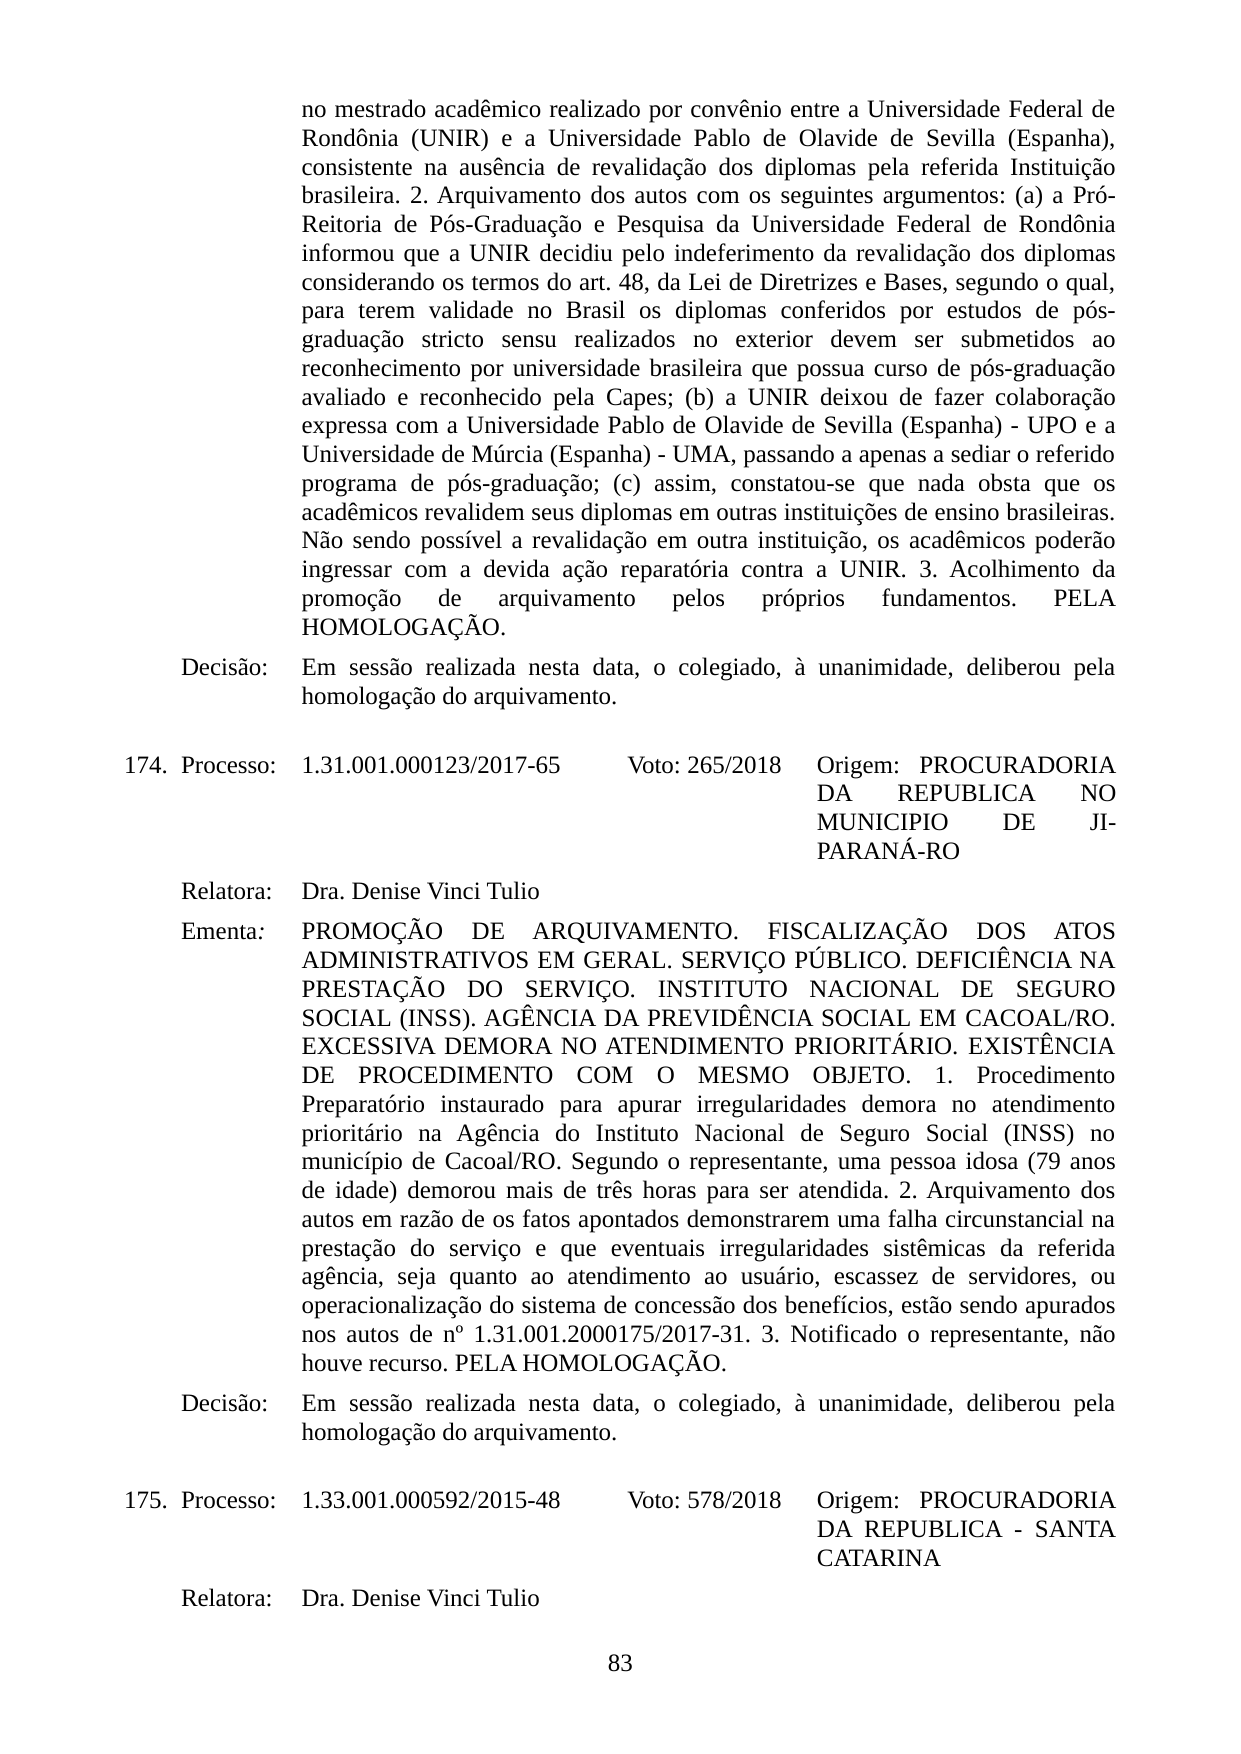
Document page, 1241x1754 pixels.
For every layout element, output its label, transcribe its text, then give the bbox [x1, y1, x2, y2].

table_cell PROMOÇÃO DE ARQUIVAMENTO. FISCALIZAÇÃO DOS ATOS ADMINISTRATIVOS EM GERAL. SERVIÇO PÚBLICO. DEFICIÊNCIA NA PRESTAÇÃO DO SERVIÇO. INSTITUTO NACIONAL DE SEGURO SOCIAL (INSS). AGÊNCIA DA PREVIDÊNCIA SOCIAL EM CACOAL/RO. EXCESSIVA DEMORA NO ATENDIMENTO PRIORITÁRIO. EXISTÊNCIA DE PROCEDIMENTO COM O MESMO OBJETO. 1. Procedimento Preparatório instaurado para apurar irregularidades demora no atendimento prioritário na Agência do Instituto Nacional de Seguro Social (INSS) no município de Cacoal/RO. Segundo o representante, uma pessoa idosa (79 anos de idade) demorou mais de três horas para ser atendida. 2. Arquivamento dos autos em razão de os fatos apontados demonstrarem uma falha circunstancial na prestação do serviço e que eventuais irregularidades sistêmicas da referida agência, seja quanto ao atendimento ao usuário, escassez de servidores, ou operacionalização do sistema de concessão dos benefícios, estão sendo apurados nos autos de nº 1.31.001.2000175/2017-31. 3. Notificado o representante, não houve recurso. PELA HOMOLOGAÇÃO. [296, 911, 1122, 1382]
table_cell [118, 911, 175, 1382]
table_header Origem: PROCURADORIA DA REPUBLICA - SANTA CATARINA [811, 1480, 1122, 1577]
table_cell [118, 870, 175, 911]
table_header 175. [118, 1480, 175, 1577]
table_cell [118, 646, 175, 715]
table_header 1.31.001.000123/2017-65 [296, 744, 621, 870]
table_cell [118, 1382, 175, 1451]
table_cell no mestrado acadêmico realizado por convênio entre a Universidade Federal de Rondônia (UNIR) e a Universidade Pablo de Olavide de Sevilla (Espanha), consistente na ausência de revalidação dos diplomas pela referida Instituição brasileira. 2. Arquivamento dos autos com os seguintes argumentos: (a) a Pró-Reitoria de Pós-Graduação e Pesquisa da Universidade Federal de Rondônia informou que a UNIR decidiu pelo indeferimento da revalidação dos diplomas considerando os termos do art. 48, da Lei de Diretrizes e Bases, segundo o qual, para terem validade no Brasil os diplomas conferidos por estudos de pós-graduação stricto sensu realizados no exterior devem ser submetidos ao reconhecimento por universidade brasileira que possua curso de pós-graduação avaliado e reconhecido pela Capes; (b) a UNIR deixou de fazer colaboração expressa com a Universidade Pablo de Olavide de Sevilla (Espanha) - UPO e a Universidade de Múrcia (Espanha) - UMA, passando a apenas a sediar o referido programa de pós-graduação; (c) assim, constatou-se que nada obsta que os acadêmicos revalidem seus diplomas em outras instituições de ensino brasileiras. Não sendo possível a revalidação em outra instituição, os acadêmicos poderão ingressar com a devida ação reparatória contra a UNIR. 3. Acolhimento da promoção de arquivamento pelos próprios fundamentos. PELA HOMOLOGAÇÃO. [296, 89, 1122, 646]
table_cell Em sessão realizada nesta data, o colegiado, à unanimidade, deliberou pela homologação do arquivamento. [296, 646, 1122, 715]
table_cell [118, 89, 175, 646]
table_header Processo: [175, 1480, 296, 1577]
table_header 174. [118, 744, 175, 870]
table_cell Em sessão realizada nesta data, o colegiado, à unanimidade, deliberou pela homologação do arquivamento. [296, 1382, 1122, 1451]
table_cell Decisão: [175, 646, 296, 715]
table_cell Relatora: [175, 1578, 296, 1618]
table_cell Dra. Denise Vinci Tulio [296, 870, 1122, 911]
table_cell Ementa: [175, 911, 296, 1382]
table_cell Relatora: [175, 870, 296, 911]
table_cell Dra. Denise Vinci Tulio [296, 1578, 1122, 1618]
table_cell [118, 1578, 175, 1618]
table_header 1.33.001.000592/2015-48 [296, 1480, 621, 1577]
table_cell [175, 89, 296, 646]
table_header Origem: PROCURADORIA DA REPUBLICA NO MUNICIPIO DE JI-PARANÁ-RO [811, 744, 1122, 870]
table_header Processo: [175, 744, 296, 870]
table_header Voto: 265/2018 [621, 744, 811, 870]
table_header Voto: 578/2018 [621, 1480, 811, 1577]
table_cell Decisão: [175, 1382, 296, 1451]
